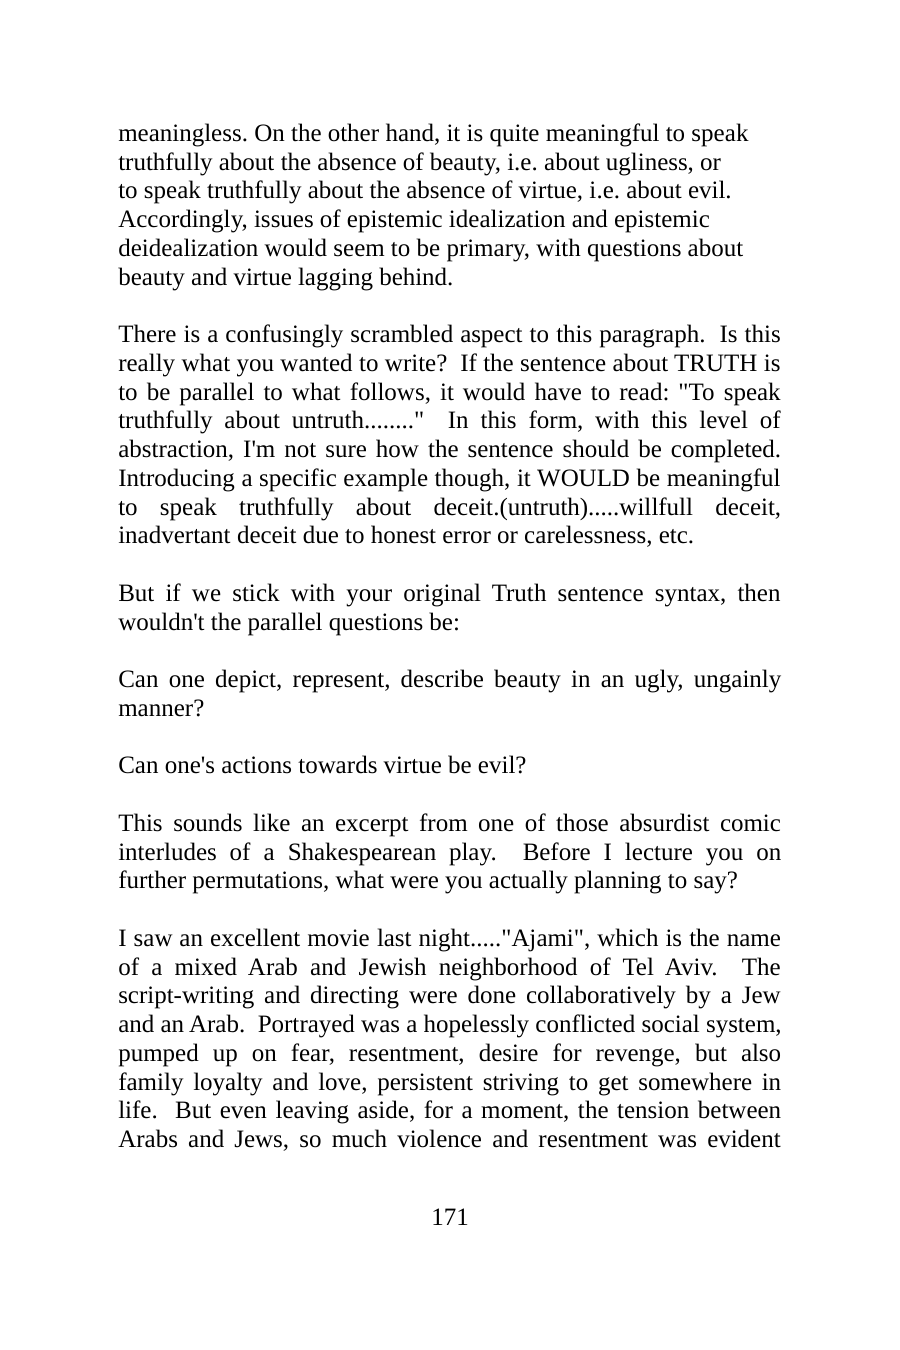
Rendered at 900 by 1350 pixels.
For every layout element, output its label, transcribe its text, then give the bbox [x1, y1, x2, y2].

text truthfully about the absence of beauty, i.e. about ugliness, or [118, 147, 782, 176]
text meaningless. On the other hand, it is quite meaningful to speak [118, 118, 782, 147]
text Can one depict, represent, describe beauty in an ugly, ungainly manner? [118, 664, 782, 722]
text Can one's actions towards virtue be evil? [118, 751, 782, 779]
text This sounds like an excerpt from one of those absurdist comic interludes of a Shakespearean play. Before I lecture you on further permutations, what were you actually planning to say? [118, 808, 782, 894]
text I saw an excellent movie last night....."Ajami", which is the name of a mixed Arab and Jewish neighborhood of Tel Aviv. The script-writing and directing were done collaboratively by a Jew and an Arab. Portrayed was a hopelessly conflicted social system, pumped up on fear, resentment, desire for revenge, but also family loyalty and love, persistent striving to get somewhere in life. But even leaving aside, for a moment, the tension between Arabs and Jews, so much violence and resentment was evident [118, 923, 782, 1153]
text deidealization would seem to be primary, with questions about [118, 233, 782, 262]
text Accordingly, issues of epistemic idealization and epistemic [118, 204, 782, 233]
text There is a confusingly scrambled aspect to this paragraph. Is this really what you wanted to write? If the sentence about TRUTH is to be parallel to what follows, it would have to read: "To speak truthfully about untruth........" In this form, with this level of abstraction, I'm not sure how the sentence should be completed. Introducing a specific example though, it WOULD be meaningful to speak truthfully about deceit.(untruth).....willfull deceit, inadvertant deceit due to honest error or carelessness, etc. [118, 319, 782, 549]
text to speak truthfully about the absence of virtue, i.e. about evil. [118, 176, 782, 204]
text But if we stick with your original Truth sentence syntax, then wouldn't the parallel questions be: [118, 578, 782, 636]
text beauty and virtue lagging behind. [118, 262, 782, 291]
